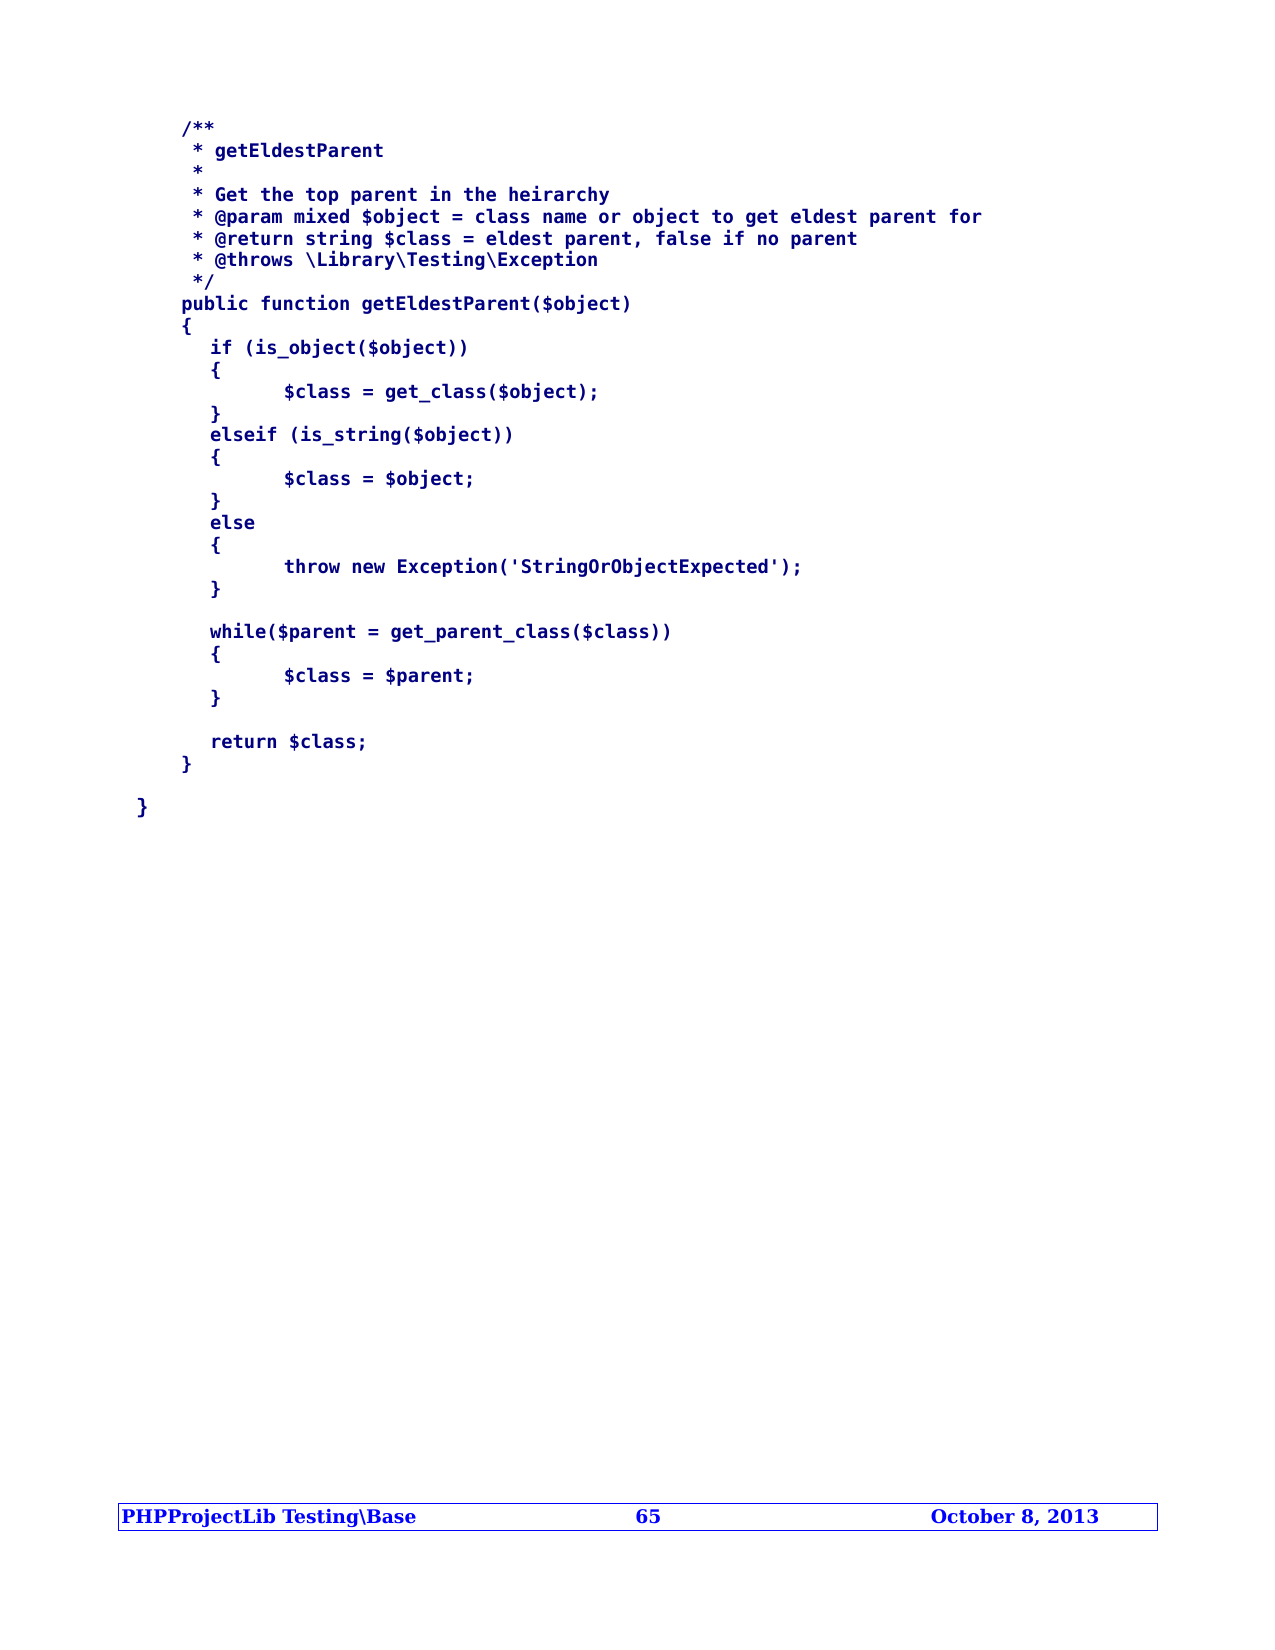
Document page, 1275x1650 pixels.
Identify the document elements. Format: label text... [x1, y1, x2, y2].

list * @param mixed $object = class name or object to get eldest parent for [136, 206, 1157, 227]
list * @return string $class = eldest parent, false if no parent [136, 227, 1157, 249]
list else [136, 512, 1157, 534]
list * getEldestParent [136, 140, 1157, 162]
list $class = $object; [136, 468, 1157, 490]
list } [136, 402, 1157, 424]
list { [136, 315, 1157, 337]
list public function getEldestParent($object) [136, 293, 1157, 315]
list { [136, 359, 1157, 381]
list { [136, 446, 1157, 468]
list { [136, 643, 1157, 665]
list throw new Exception('StringOrObjectExpected'); [136, 556, 1157, 577]
list * [136, 162, 1157, 184]
list $class = $parent; [136, 665, 1157, 687]
list * Get the top parent in the heirarchy [136, 184, 1157, 206]
list elseif (is_string($object)) [136, 424, 1157, 446]
list /** [136, 118, 1157, 140]
list } [136, 577, 1157, 599]
list } [136, 796, 1157, 820]
list */ [136, 271, 1157, 293]
list if (is_object($object)) [136, 337, 1157, 359]
list } [136, 687, 1157, 709]
list { [136, 534, 1157, 556]
list $class = get_class($object); [136, 381, 1157, 402]
list } [136, 752, 1157, 774]
list } [136, 490, 1157, 512]
list * @throws \Library\Testing\Exception [136, 249, 1157, 271]
list return $class; [136, 731, 1157, 752]
list while($parent = get_parent_class($class)) [136, 621, 1157, 643]
